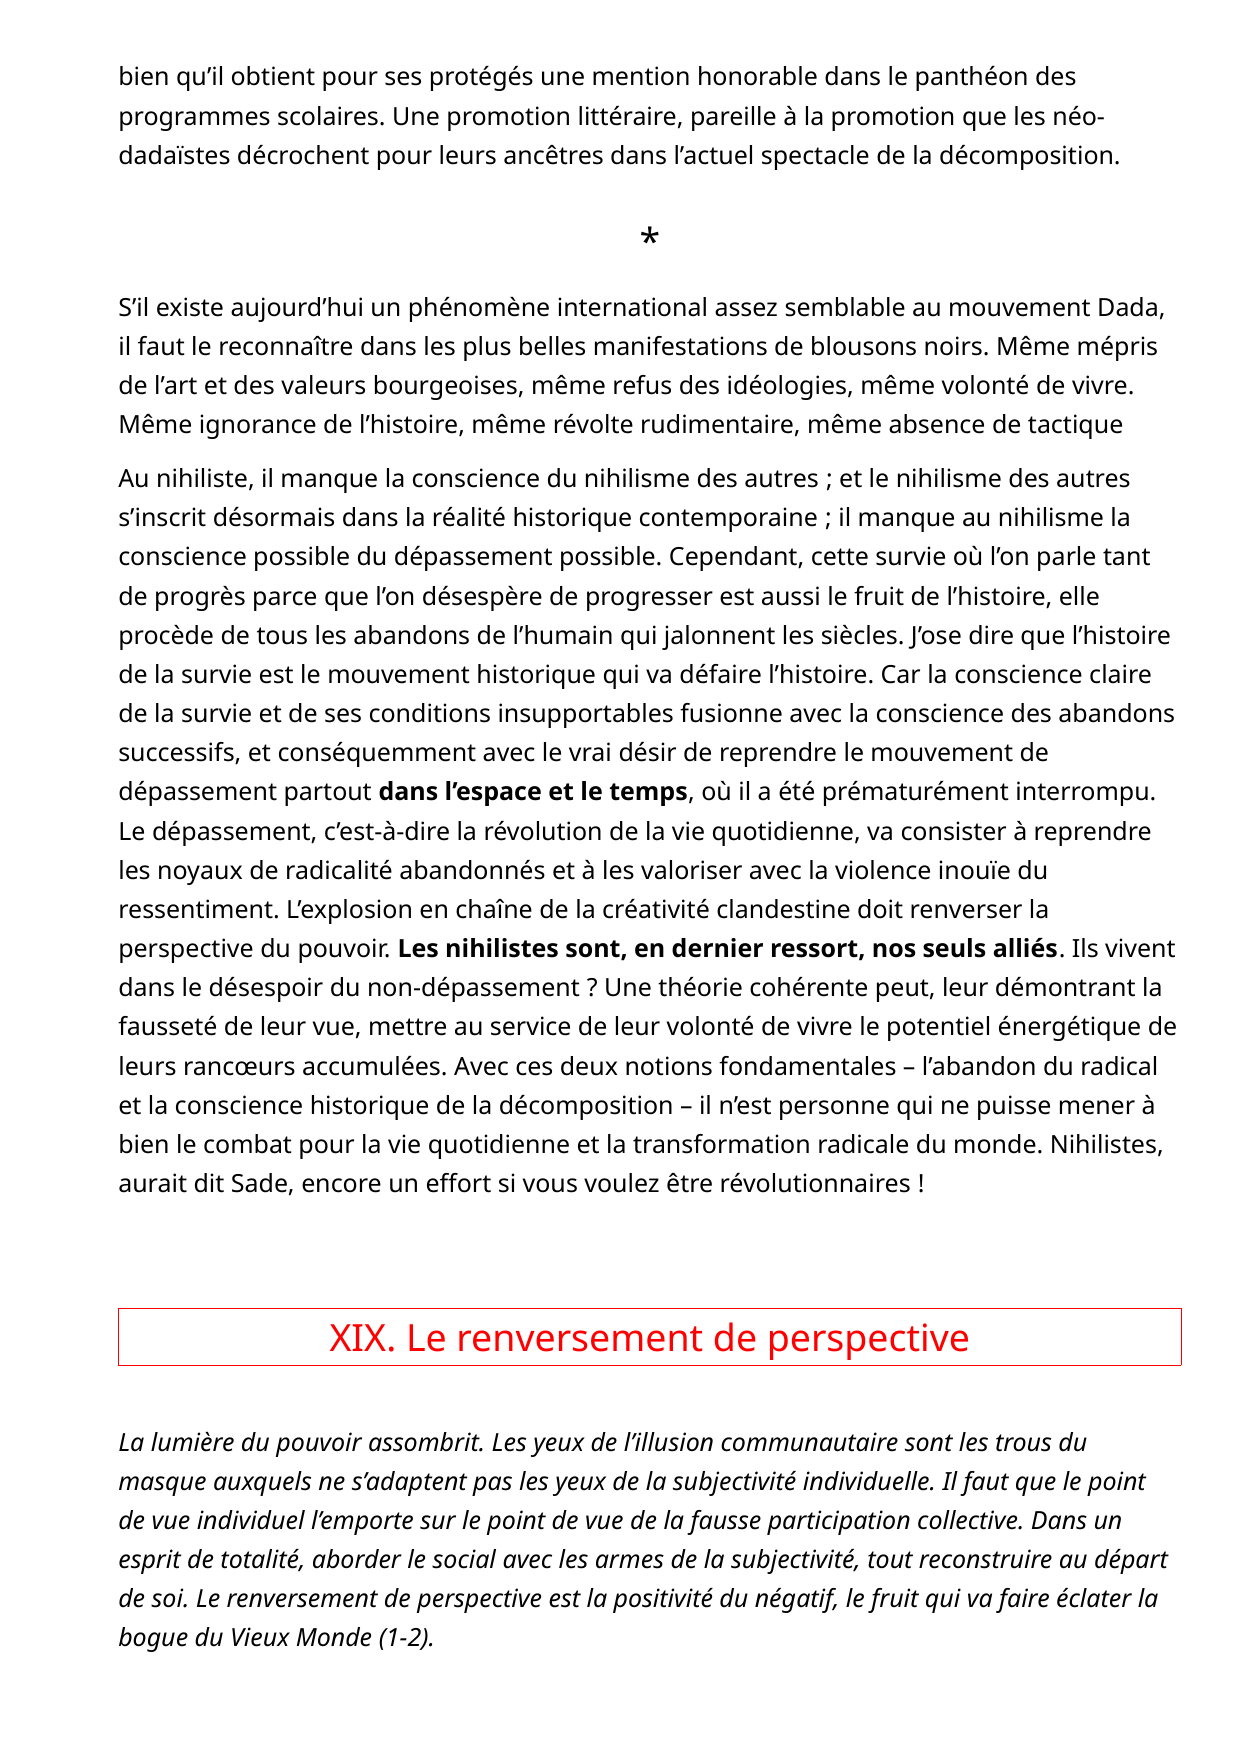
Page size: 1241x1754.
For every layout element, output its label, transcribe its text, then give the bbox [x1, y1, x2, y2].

text Au nihiliste, il manque la conscience du nihilisme des autres ; et le nihilisme des autres s’inscrit désormais dans la réalité historique contemporaine ; il manque au nihilisme la conscience possible du dépassement possible. Cependant, cette survie où l’on parle tant de progrès parce que l’on désespère de progresser est aussi le fruit de l’histoire, elle procède de tous les abandons de l’humain qui jalonnent les siècles. J’ose dire que l’histoire de la survie est le mouvement historique qui va défaire l’histoire. Car la conscience claire de la survie et de ses conditions insupportables fusionne avec la conscience des abandons successifs, et conséquemment avec le vrai désir de reprendre le mouvement de dépassement partout dans l’espace et le temps, où il a été prématurément interrompu. Le dépassement, c’est-à-dire la révolution de la vie quotidienne, va consister à reprendre les noyaux de radicalité abandonnés et à les valoriser avec la violence inouïe du ressentiment. L’explosion en chaîne de la créativité clandestine doit renverser la perspective du pouvoir. Les nihilistes sont, en dernier ressort, nos seuls alliés. Ils vivent dans le désespoir du non-dépassement ? Une théorie cohérente peut, leur démontrant la fausseté de leur vue, mettre au service de leur volonté de vivre le potentiel énergétique de leurs rancœurs accumulées. Avec ces deux notions fondamentales – l’abandon du radical et la conscience historique de la décomposition – il n’est personne qui ne puisse mener à bien le combat pour la vie quotidienne et la transformation radicale du monde. Nihilistes, aurait dit Sade, encore un effort si vous voulez être révolutionnaires ! [118, 461, 1181, 1200]
text * [118, 215, 1181, 266]
text bien qu’il obtient pour ses protégés une mention honorable dans le panthéon des programmes scolaires. Une promotion littéraire, pareille à la promotion que les néo-dadaïstes décrochent pour leurs ancêtres dans l’actuel spectacle de la décomposition. [118, 59, 1181, 171]
subtitle XIX. Le renversement de perspective [119, 1309, 1181, 1365]
text La lumière du pouvoir assombrit. Les yeux de l’illusion communautaire sont les trous du masque auxquels ne s’adaptent pas les yeux de la subjectivité individuelle. Il faut que le point de vue individuel l’emporte sur le point de vue de la fausse participation collective. Dans un esprit de totalité, aborder le social avec les armes de la subjectivité, tout reconstruire au départ de soi. Le renversement de perspective est la positivité du négatif, le fruit qui va faire éclater la bogue du Vieux Monde (1-2). [118, 1424, 1181, 1654]
text S’il existe aujourd’hui un phénomène international assez semblable au mouvement Dada, il faut le reconnaître dans les plus belles manifestations de blousons noirs. Même mépris de l’art et des valeurs bourgeoises, même refus des idéologies, même volonté de vivre. Même ignorance de l’histoire, même révolte rudimentaire, même absence de tactique [118, 289, 1181, 441]
